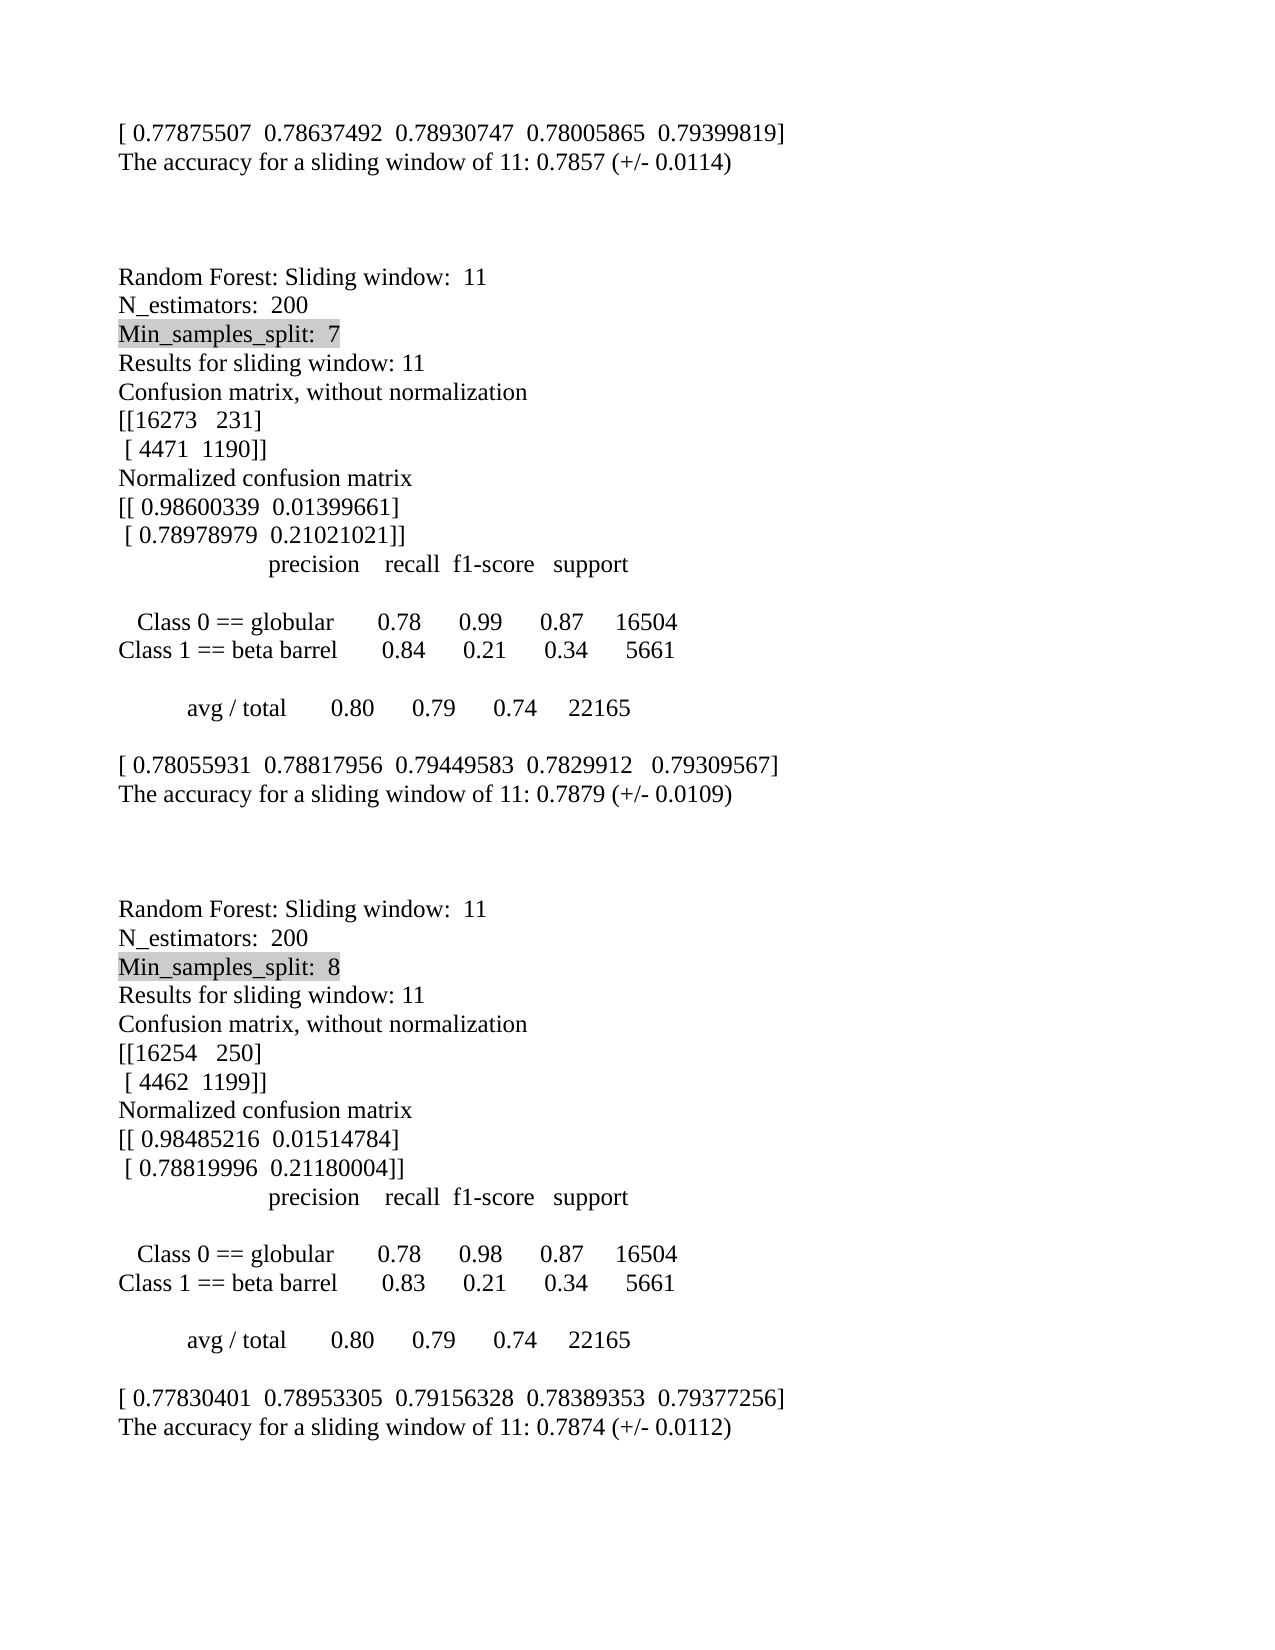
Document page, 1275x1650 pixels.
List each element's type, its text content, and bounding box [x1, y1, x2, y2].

text Min_samples_split: 7 [118, 319, 1157, 348]
text [[ 0.98600339 0.01399661] [118, 492, 1157, 521]
text avg / total 0.80 0.79 0.74 22165 [118, 693, 1157, 722]
text [[ 0.98485216 0.01514784] [118, 1124, 1157, 1153]
text Random Forest: Sliding window: 11 [118, 894, 1157, 923]
text Random Forest: Sliding window: 11 [118, 262, 1157, 291]
text [ 0.77875507 0.78637492 0.78930747 0.78005865 0.79399819] [118, 118, 1157, 147]
text Results for sliding window: 11 [118, 348, 1157, 377]
text [[16254 250] [118, 1038, 1157, 1067]
text The accuracy for a sliding window of 11: 0.7874 (+/- 0.0112) [118, 1412, 1157, 1441]
text N_estimators: 200 [118, 923, 1157, 952]
text Normalized confusion matrix [118, 463, 1157, 492]
text Confusion matrix, without normalization [118, 1009, 1157, 1038]
text Class 1 == beta barrel 0.83 0.21 0.34 5661 [118, 1268, 1157, 1297]
text The accuracy for a sliding window of 11: 0.7879 (+/- 0.0109) [118, 779, 1157, 808]
text Class 1 == beta barrel 0.84 0.21 0.34 5661 [118, 636, 1157, 664]
text Min_samples_split: 8 [118, 952, 1157, 981]
text Results for sliding window: 11 [118, 981, 1157, 1009]
text precision recall f1-score support [118, 1182, 1157, 1211]
text [ 4471 1190]] [118, 434, 1157, 463]
text avg / total 0.80 0.79 0.74 22165 [118, 1326, 1157, 1354]
text The accuracy for a sliding window of 11: 0.7857 (+/- 0.0114) [118, 147, 1157, 176]
text [[16273 231] [118, 406, 1157, 434]
text Normalized confusion matrix [118, 1096, 1157, 1124]
text N_estimators: 200 [118, 291, 1157, 319]
text [ 0.77830401 0.78953305 0.79156328 0.78389353 0.79377256] [118, 1383, 1157, 1412]
text [ 4462 1199]] [118, 1067, 1157, 1096]
text [ 0.78055931 0.78817956 0.79449583 0.7829912 0.79309567] [118, 751, 1157, 779]
text Class 0 == globular 0.78 0.98 0.87 16504 [118, 1239, 1157, 1268]
text [ 0.78819996 0.21180004]] [118, 1153, 1157, 1182]
text [ 0.78978979 0.21021021]] [118, 521, 1157, 549]
text Class 0 == globular 0.78 0.99 0.87 16504 [118, 607, 1157, 636]
text Confusion matrix, without normalization [118, 377, 1157, 406]
text precision recall f1-score support [118, 549, 1157, 578]
